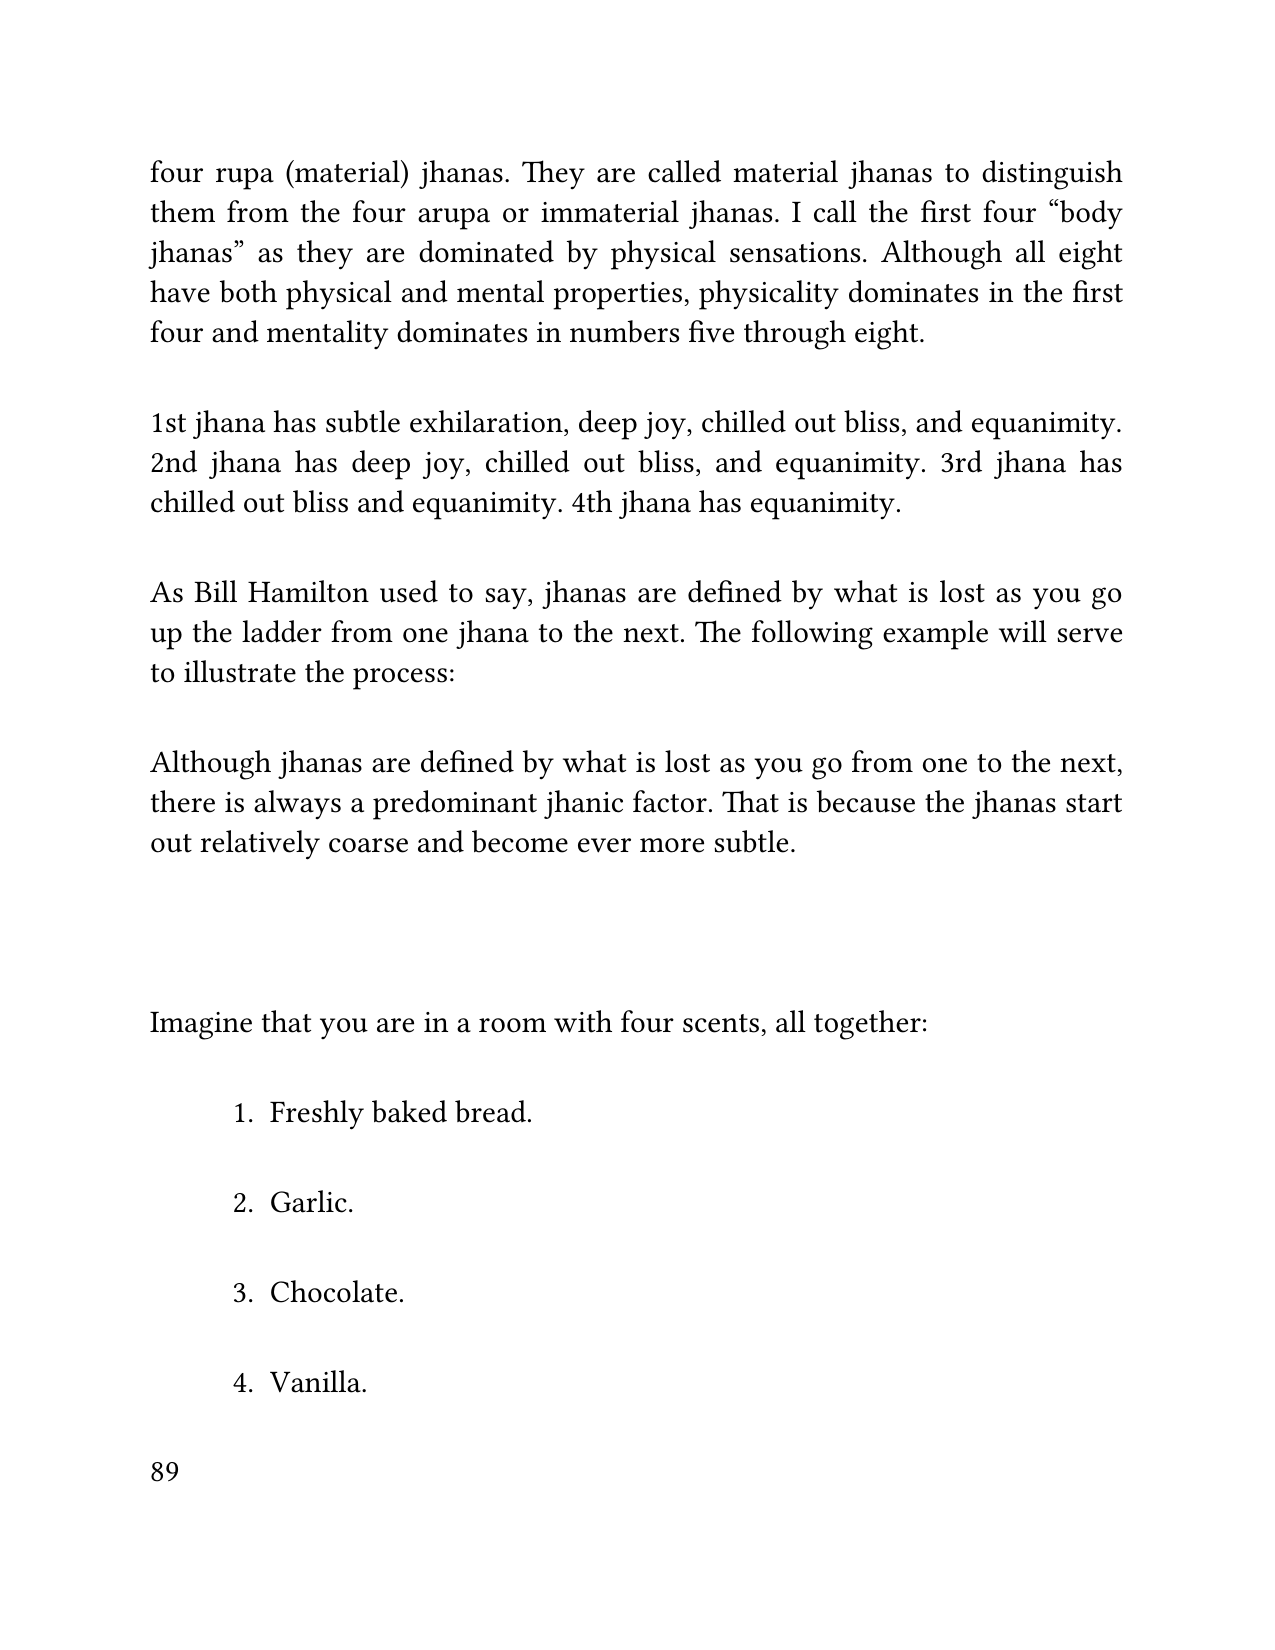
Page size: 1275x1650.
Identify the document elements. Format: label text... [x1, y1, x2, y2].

text Although jhanas are defined by what is lost as you go from one to the next, there is always a predominant jhanic factor. That is because the jhanas start out relatively coarse and become ever more subtle. [150, 740, 1125, 860]
text Imagine that you are in a room with four scents, all together: [150, 1000, 1125, 1040]
list Vanilla. [232, 1360, 1125, 1400]
text four rupa (material) jhanas. They are called material jhanas to distinguish them from the four arupa or immaterial jhanas. I call the first four “body jhanas” as they are dominated by physical sensations. Although all eight have both physical and mental properties, physicality dominates in the first four and mentality dominates in numbers five through eight. [150, 150, 1125, 350]
text 1st jhana has subtle exhilaration, deep joy, chilled out bliss, and equanimity. 2nd jhana has deep joy, chilled out bliss, and equanimity. 3rd jhana has chilled out bliss and equanimity. 4th jhana has equanimity. [150, 400, 1125, 520]
list Chocolate. [232, 1270, 1125, 1310]
text As Bill Hamilton used to say, jhanas are defined by what is lost as you go up the ladder from one jhana to the next. The following example will serve to illustrate the process: [150, 570, 1125, 690]
list Freshly baked bread. [232, 1090, 1125, 1130]
list Garlic. [232, 1180, 1125, 1220]
